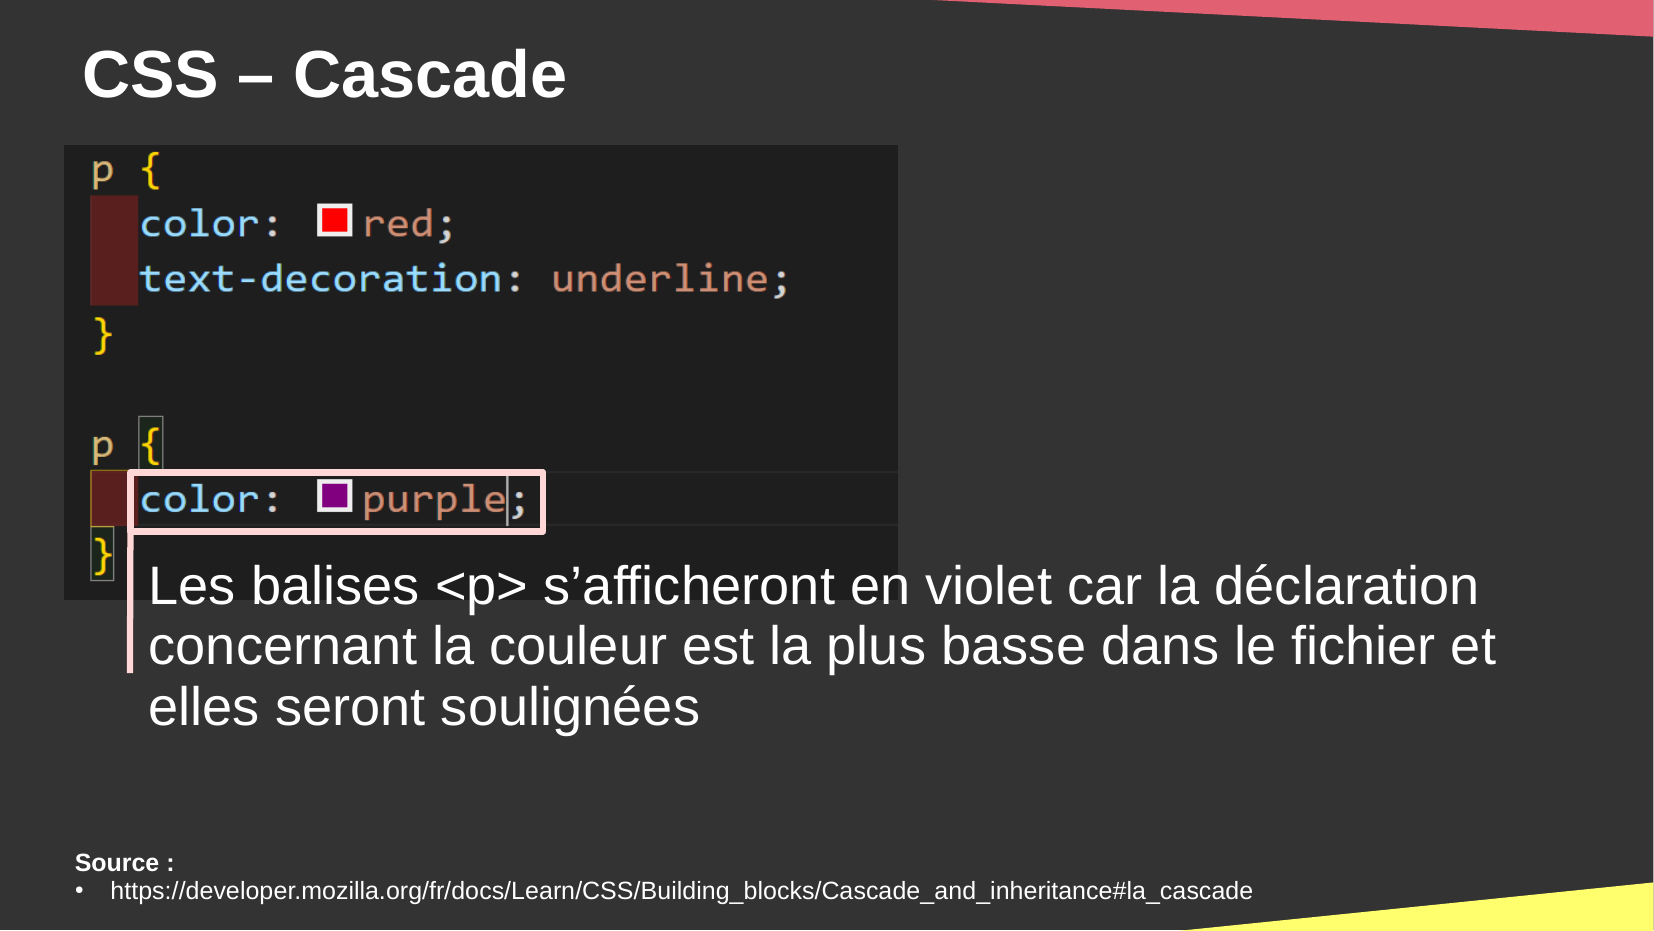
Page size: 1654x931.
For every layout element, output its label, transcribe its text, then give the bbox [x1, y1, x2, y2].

picture [134, 476, 540, 528]
title Les balises <p> s’afficheront en violet car la déclaration concernant la couleur est la plus basse dans le fichier et elles seront soulignées [148, 555, 1512, 737]
text_box Source : https://developer.mozilla.org/fr/docs/Learn/CSS/Building_blocks/Cascade_and_inheritance#la_cascade [60, 841, 1546, 913]
title CSS – Cascade [82, 37, 1571, 122]
text_box [933, 0, 1654, 37]
text_box [1177, 882, 1654, 931]
picture [64, 145, 898, 600]
